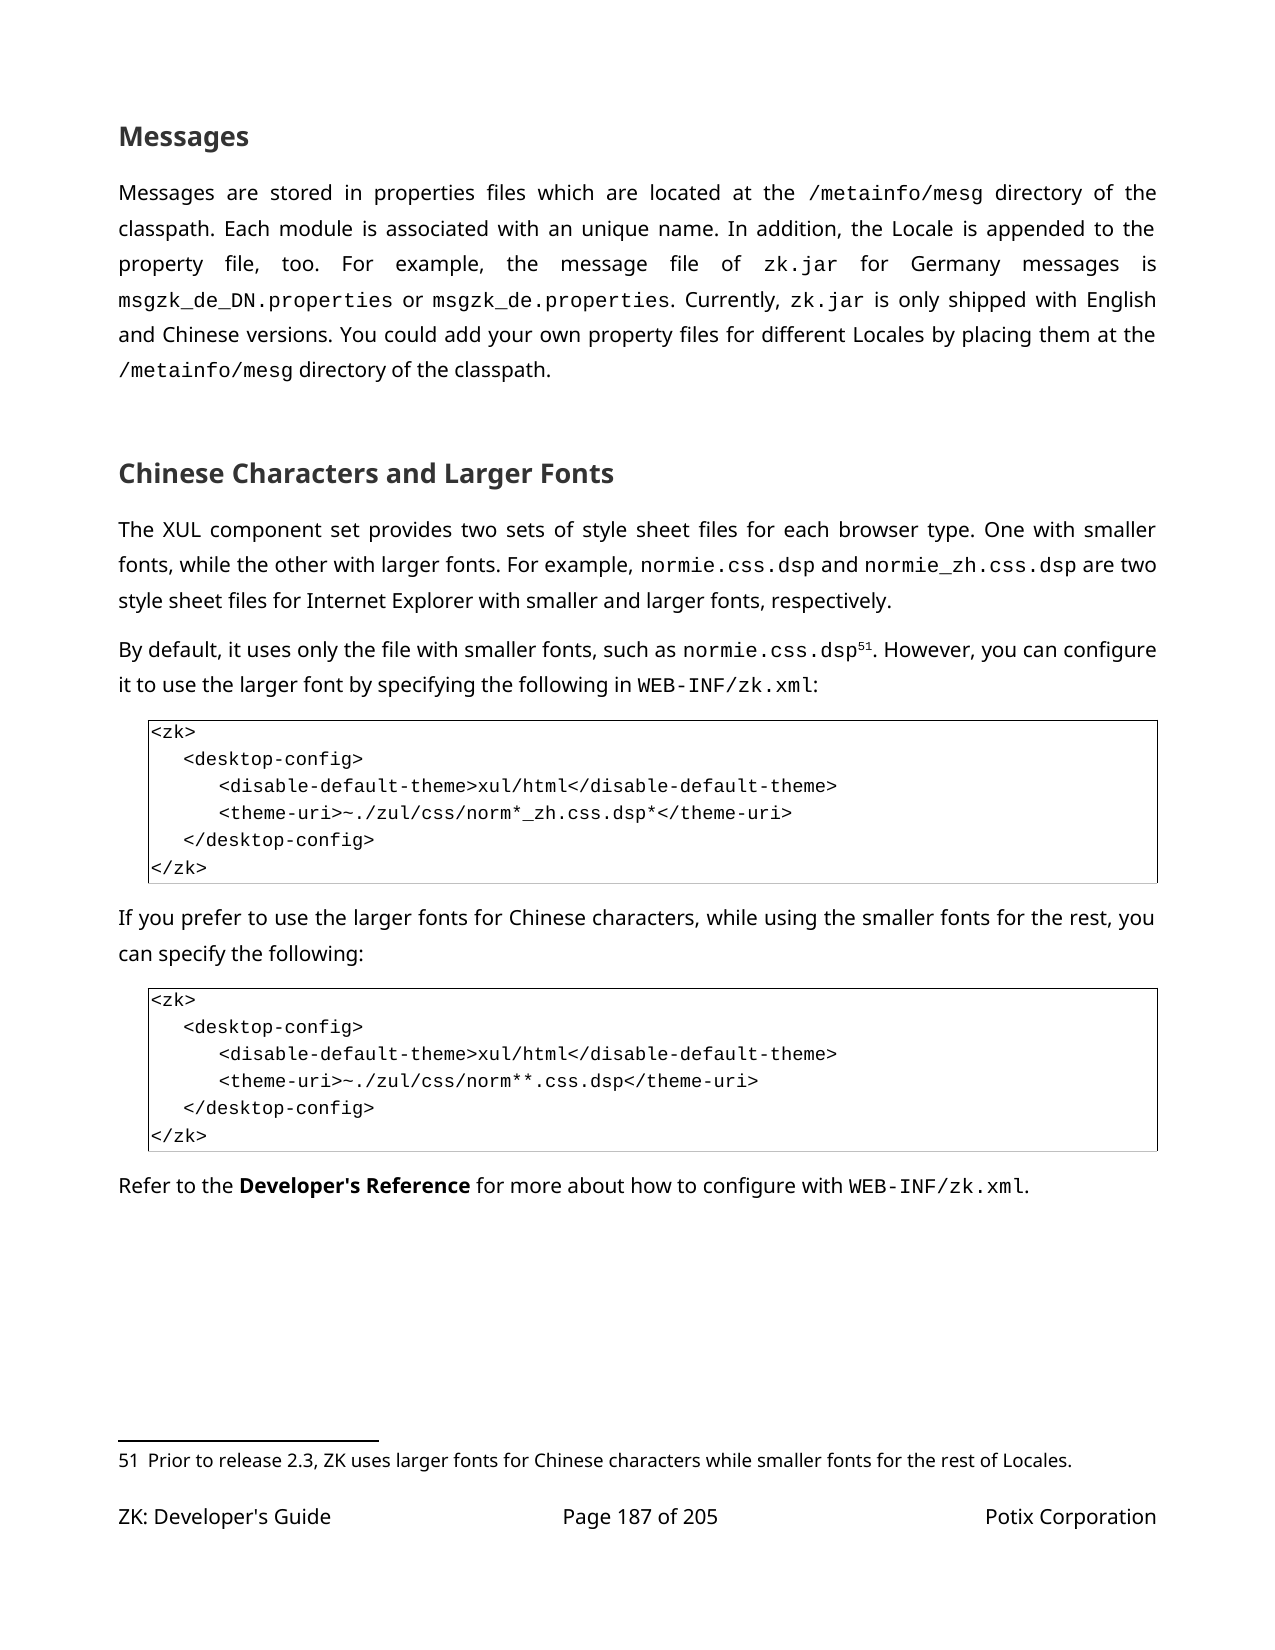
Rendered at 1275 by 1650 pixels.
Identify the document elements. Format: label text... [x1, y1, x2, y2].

text Refer to the Developer's Reference for more about how to configure with WEB-INF/zk.xml. [118, 1171, 1157, 1200]
text <desktop-config> [149, 747, 1157, 771]
text If you prefer to use the larger fonts for Chinese characters, while using the smaller fonts for the rest, you can specify the following: [118, 903, 1157, 967]
text <desktop-config> [149, 1015, 1157, 1039]
text </desktop-config> [149, 828, 1157, 853]
text <theme-uri>~./zul/css/norm*_zh.css.dsp*</theme-uri> [149, 801, 1157, 825]
text </zk> [149, 1123, 1157, 1151]
text Prior to release 2.3, ZK uses larger fonts for Chinese characters while smaller fonts for the rest of Locales. [118, 1447, 1157, 1473]
text The XUL component set provides two sets of style sheet files for each browser type. One with smaller fonts, while the other with larger fonts. For example, normie.css.dsp and normie_zh.css.dsp are two style sheet files for Internet Explorer with smaller and larger fonts, respectively. [118, 515, 1157, 614]
subtitle Messages [118, 118, 1157, 155]
text Messages are stored in properties files which are located at the /metainfo/mesg directory of the classpath. Each module is associated with an unique name. In addition, the Locale is appended to the property file, too. For example, the message file of zk.jar for Germany messages is msgzk_de_DN.properties or msgzk_de.properties. Currently, zk.jar is only shipped with English and Chinese versions. You could add your own property files for different Locales by placing them at the /metainfo/mesg directory of the classpath. [118, 178, 1157, 384]
text <disable-default-theme>xul/html</disable-default-theme> [149, 1042, 1157, 1066]
text <theme-uri>~./zul/css/norm**.css.dsp</theme-uri> [149, 1069, 1157, 1093]
text <disable-default-theme>xul/html</disable-default-theme> [149, 774, 1157, 798]
text <zk> [149, 721, 1157, 744]
text </desktop-config> [149, 1096, 1157, 1121]
text </zk> [149, 856, 1157, 883]
subtitle Chinese Characters and Larger Fonts [118, 455, 1157, 492]
text By default, it uses only the file with smaller fonts, such as normie.css.dsp. However, you can configure it to use the larger font by specifying the following in WEB-INF/zk.xml: [118, 635, 1157, 699]
text <zk> [149, 989, 1157, 1012]
